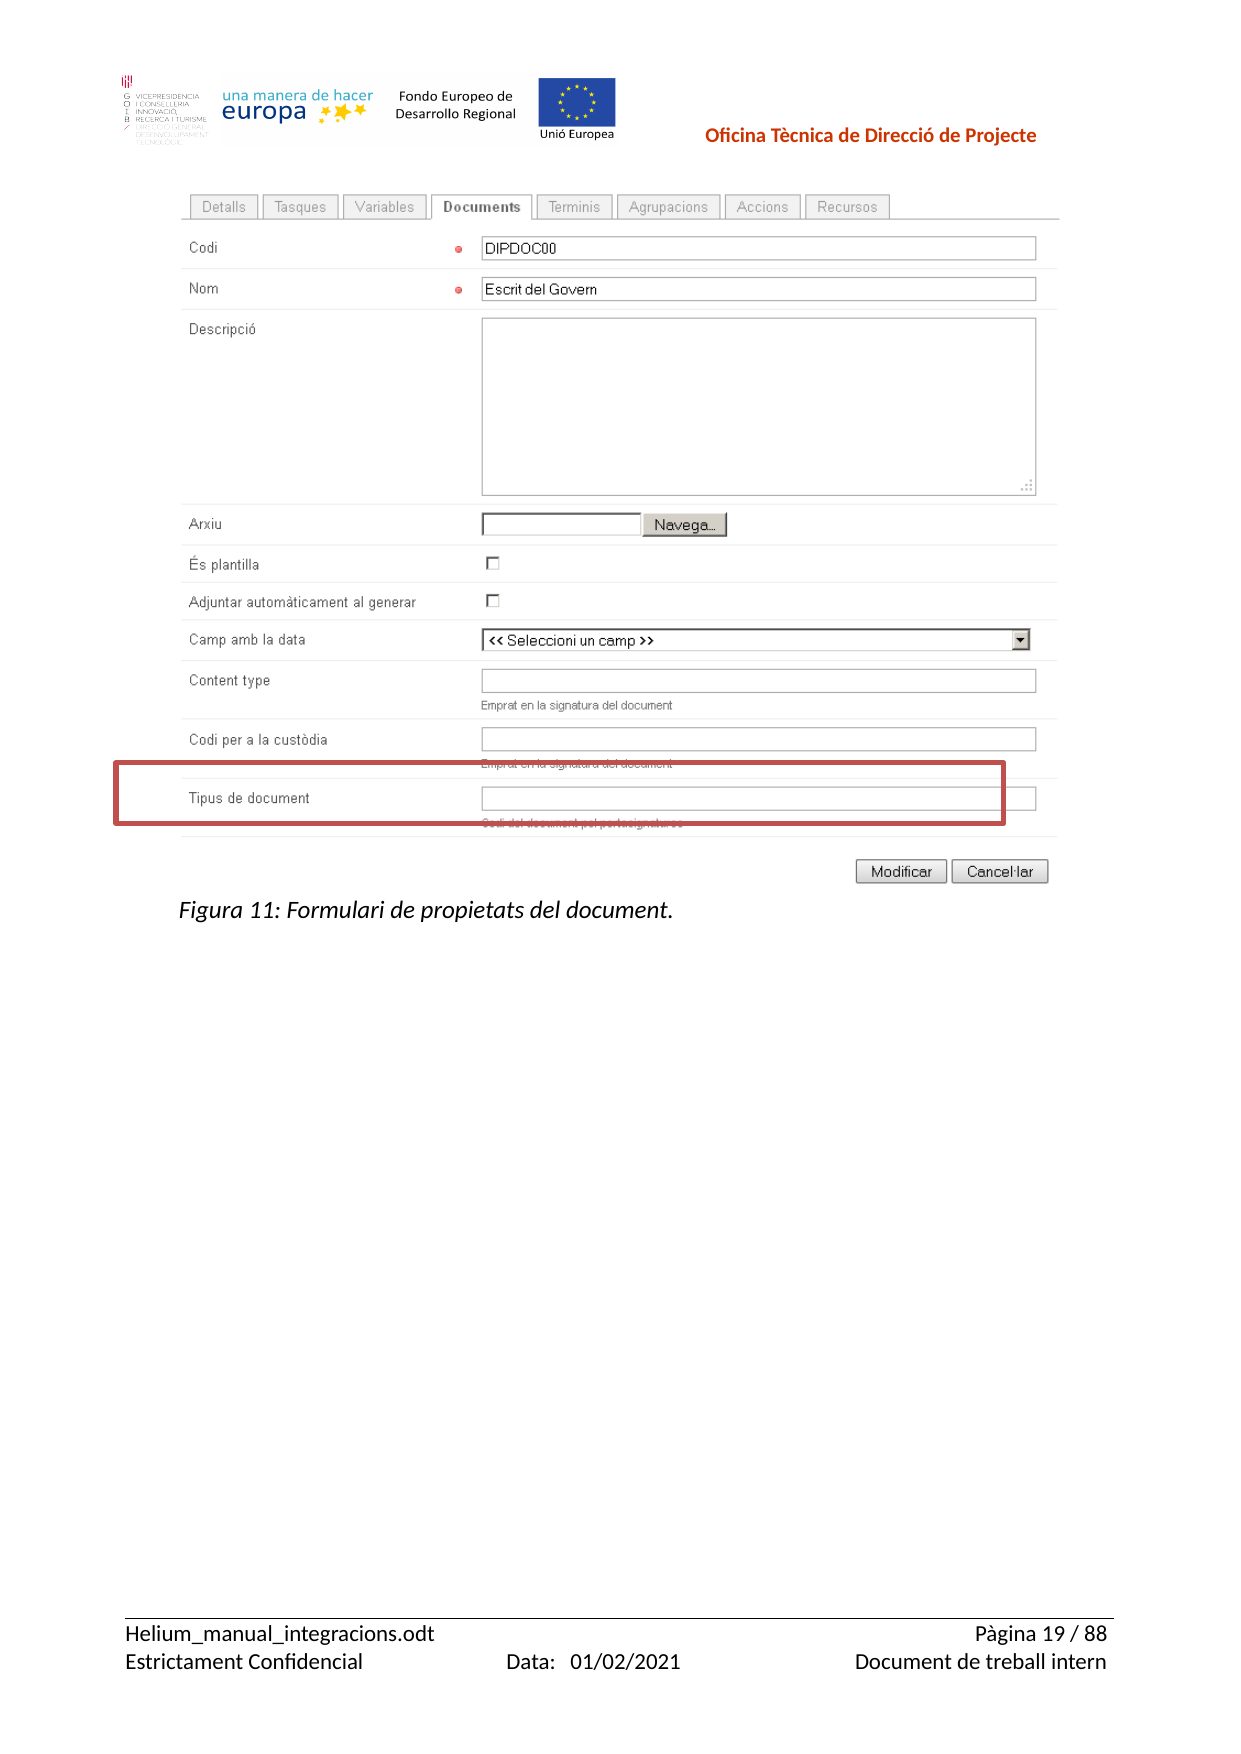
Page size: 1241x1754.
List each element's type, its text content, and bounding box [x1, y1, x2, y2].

picture [178, 765, 1001, 821]
text Figura 11: Formulari de propietats del document. [179, 889, 1064, 925]
picture [219, 73, 621, 147]
picture [178, 190, 1065, 889]
picture [118, 73, 213, 147]
